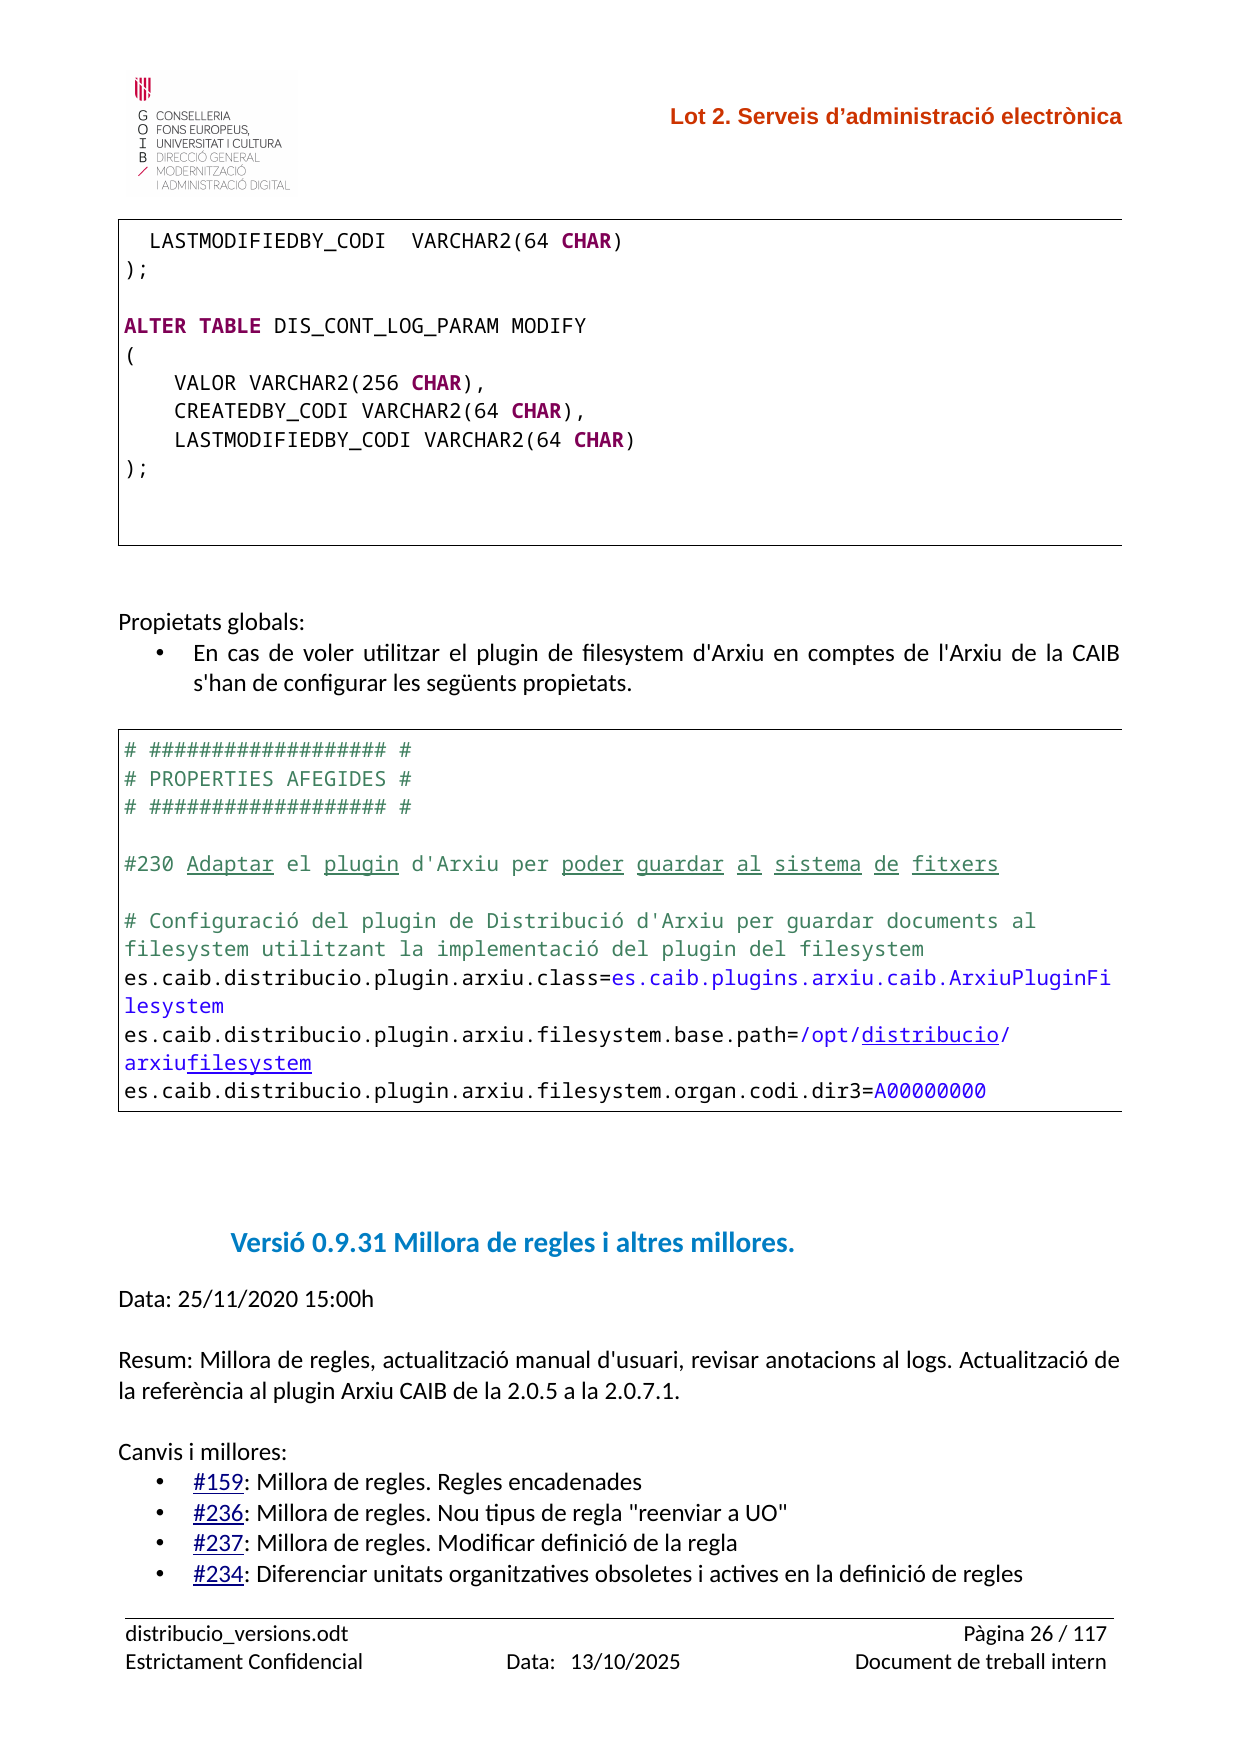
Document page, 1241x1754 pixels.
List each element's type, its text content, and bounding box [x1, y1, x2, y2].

table_header LASTMODIFIEDBY_CODI VARCHAR2(64 CHAR) ); ALTER TABLE DIS_CONT_LOG_PARAM MODIFY ( VALOR VARCHAR2(256 CHAR), CREATEDBY_CODI VARCHAR2(64 CHAR), LASTMODIFIEDBY_CODI VARCHAR2(64 CHAR) ); [119, 220, 1122, 544]
text Resum: Millora de regles, actualització manual d'usuari, revisar anotacions al logs. Actualització de la referència al plugin Arxiu CAIB de la 2.0.5 a la 2.0.7.1. [118, 1344, 1122, 1405]
list #236: Millora de regles. Nou tipus de regla "reenviar a UO" [156, 1497, 1122, 1527]
text Canvis i millores: [118, 1436, 1122, 1466]
table_header # ################### # # PROPERTIES AFEGIDES # # ################### # #230 Adaptar el plugin d'Arxiu per poder guardar al sistema de fitxers # Configuració del plugin de Distribució d'Arxiu per guardar documents al filesystem utilitzant la implementació del plugin del filesystem es.caib.distribucio.plugin.arxiu.class=es.caib.plugins.arxiu.caib.ArxiuPluginFilesystem es.caib.distribucio.plugin.arxiu.filesystem.base.path=/opt/distribucio/arxiufilesystem es.caib.distribucio.plugin.arxiu.filesystem.organ.codi.dir3=A00000000 [119, 730, 1122, 1111]
list #159: Millora de regles. Regles encadenades [156, 1466, 1122, 1497]
subtitle Versió 0.9.31 Millora de regles i altres millores. [153, 1224, 1122, 1260]
list #234: Diferenciar unitats organitzatives obsoletes i actives en la definició de regles [156, 1558, 1122, 1588]
list En cas de voler utilitzar el plugin de filesystem d'Arxiu en comptes de l'Arxiu de la CAIB s'han de configurar les següents propietats. [156, 637, 1122, 698]
picture [126, 70, 299, 197]
list #237: Millora de regles. Modificar definició de la regla [156, 1527, 1122, 1558]
text Data: 25/11/2020 15:00h [118, 1283, 1122, 1314]
text Propietats globals: [118, 607, 1122, 637]
